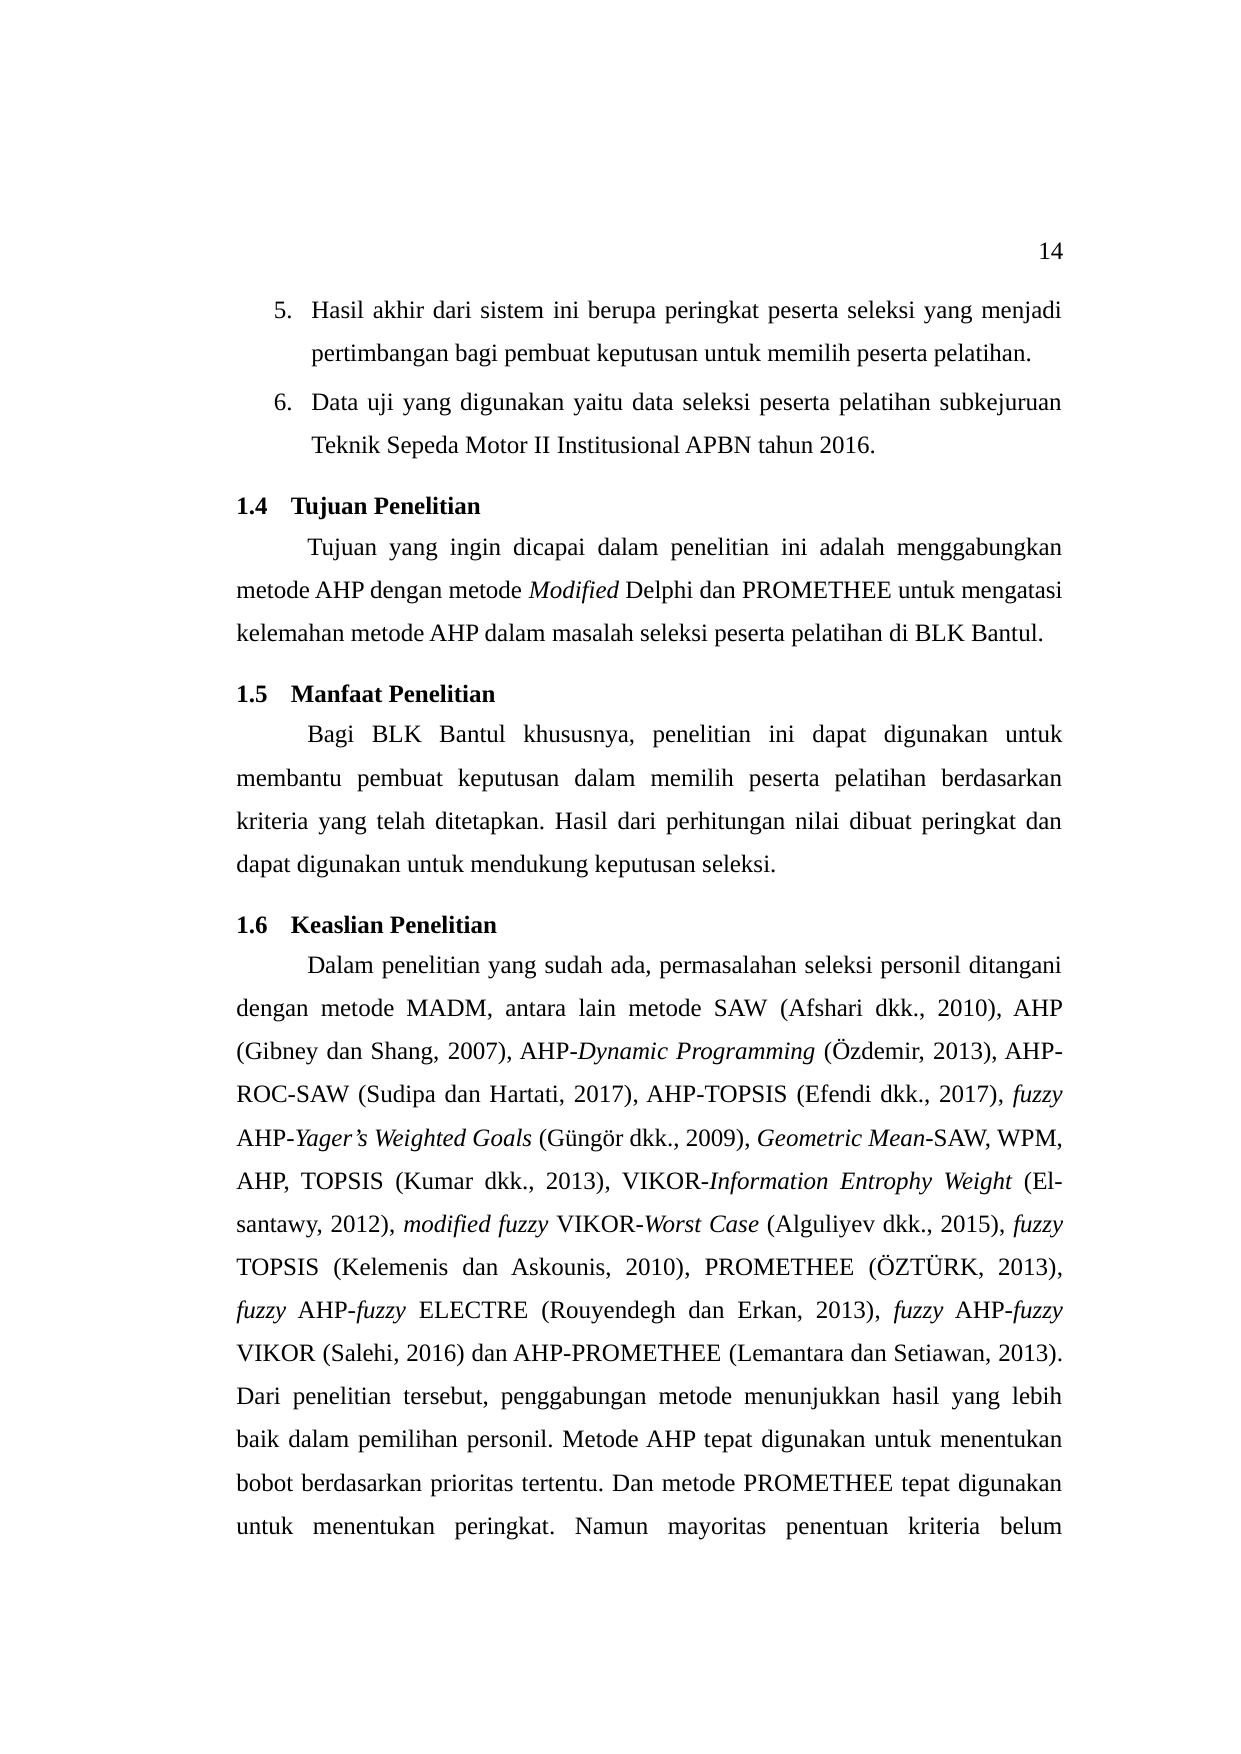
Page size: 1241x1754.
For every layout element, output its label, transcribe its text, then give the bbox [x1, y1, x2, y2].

text Bagi BLK Bantul khususnya, penelitian ini dapat digunakan untuk membantu pembuat keputusan dalam memilih peserta pelatihan berdasarkan kriteria yang telah ditetapkan. Hasil dari perhitungan nilai dibuat peringkat dan dapat digunakan untuk mendukung keputusan seleksi. [236, 719, 1063, 878]
list Hasil akhir dari sistem ini berupa peringkat peserta seleksi yang menjadi pertimbangan bagi pembuat keputusan untuk memilih peserta pelatihan. [274, 295, 1063, 367]
subtitle Tujuan penelitian [236, 491, 1063, 520]
subtitle Keaslian Penelitian [236, 910, 1063, 938]
list Data uji yang digunakan yaitu data seleksi peserta pelatihan subkejuruan Teknik Sepeda Motor II Institusional APBN tahun 2016. [274, 387, 1063, 459]
text Tujuan yang ingin dicapai dalam penelitian ini adalah menggabungkan metode AHP dengan metode Modified Delphi dan PROMETHEE untuk mengatasi kelemahan metode AHP dalam masalah seleksi peserta pelatihan di BLK Bantul. [236, 532, 1063, 647]
subtitle Manfaat Penelitian [236, 679, 1063, 708]
text Dalam penelitian yang sudah ada, permasalahan seleksi personil ditangani dengan metode MADM, antara lain metode SAW (Afshari dkk., 2010), AHP (Gibney dan Shang, 2007), AHP-Dynamic Programming (Özdemir, 2013), AHP-ROC-SAW (Sudipa dan Hartati, 2017), AHP-TOPSIS (Efendi dkk., 2017), fuzzy AHP-Yager’s Weighted Goals (Güngör dkk., 2009), Geometric Mean-SAW, WPM, AHP, TOPSIS (Kumar dkk., 2013), VIKOR-Information Entrophy Weight (El-santawy, 2012), modified fuzzy VIKOR-Worst Case (Alguliyev dkk., 2015), fuzzy TOPSIS (Kelemenis dan Askounis, 2010), PROMETHEE (ÖZTÜRK, 2013), fuzzy AHP-fuzzy ELECTRE (Rouyendegh dan Erkan, 2013), fuzzy AHP-fuzzy VIKOR (Salehi, 2016) dan AHP-PROMETHEE (Lemantara dan Setiawan, 2013). Dari penelitian tersebut, penggabungan metode menunjukkan hasil yang lebih baik dalam pemilihan personil. Metode AHP tepat digunakan untuk menentukan bobot berdasarkan prioritas tertentu. Dan metode PROMETHEE tepat digunakan untuk menentukan peringkat. Namun mayoritas penentuan kriteria belum [236, 950, 1063, 1539]
